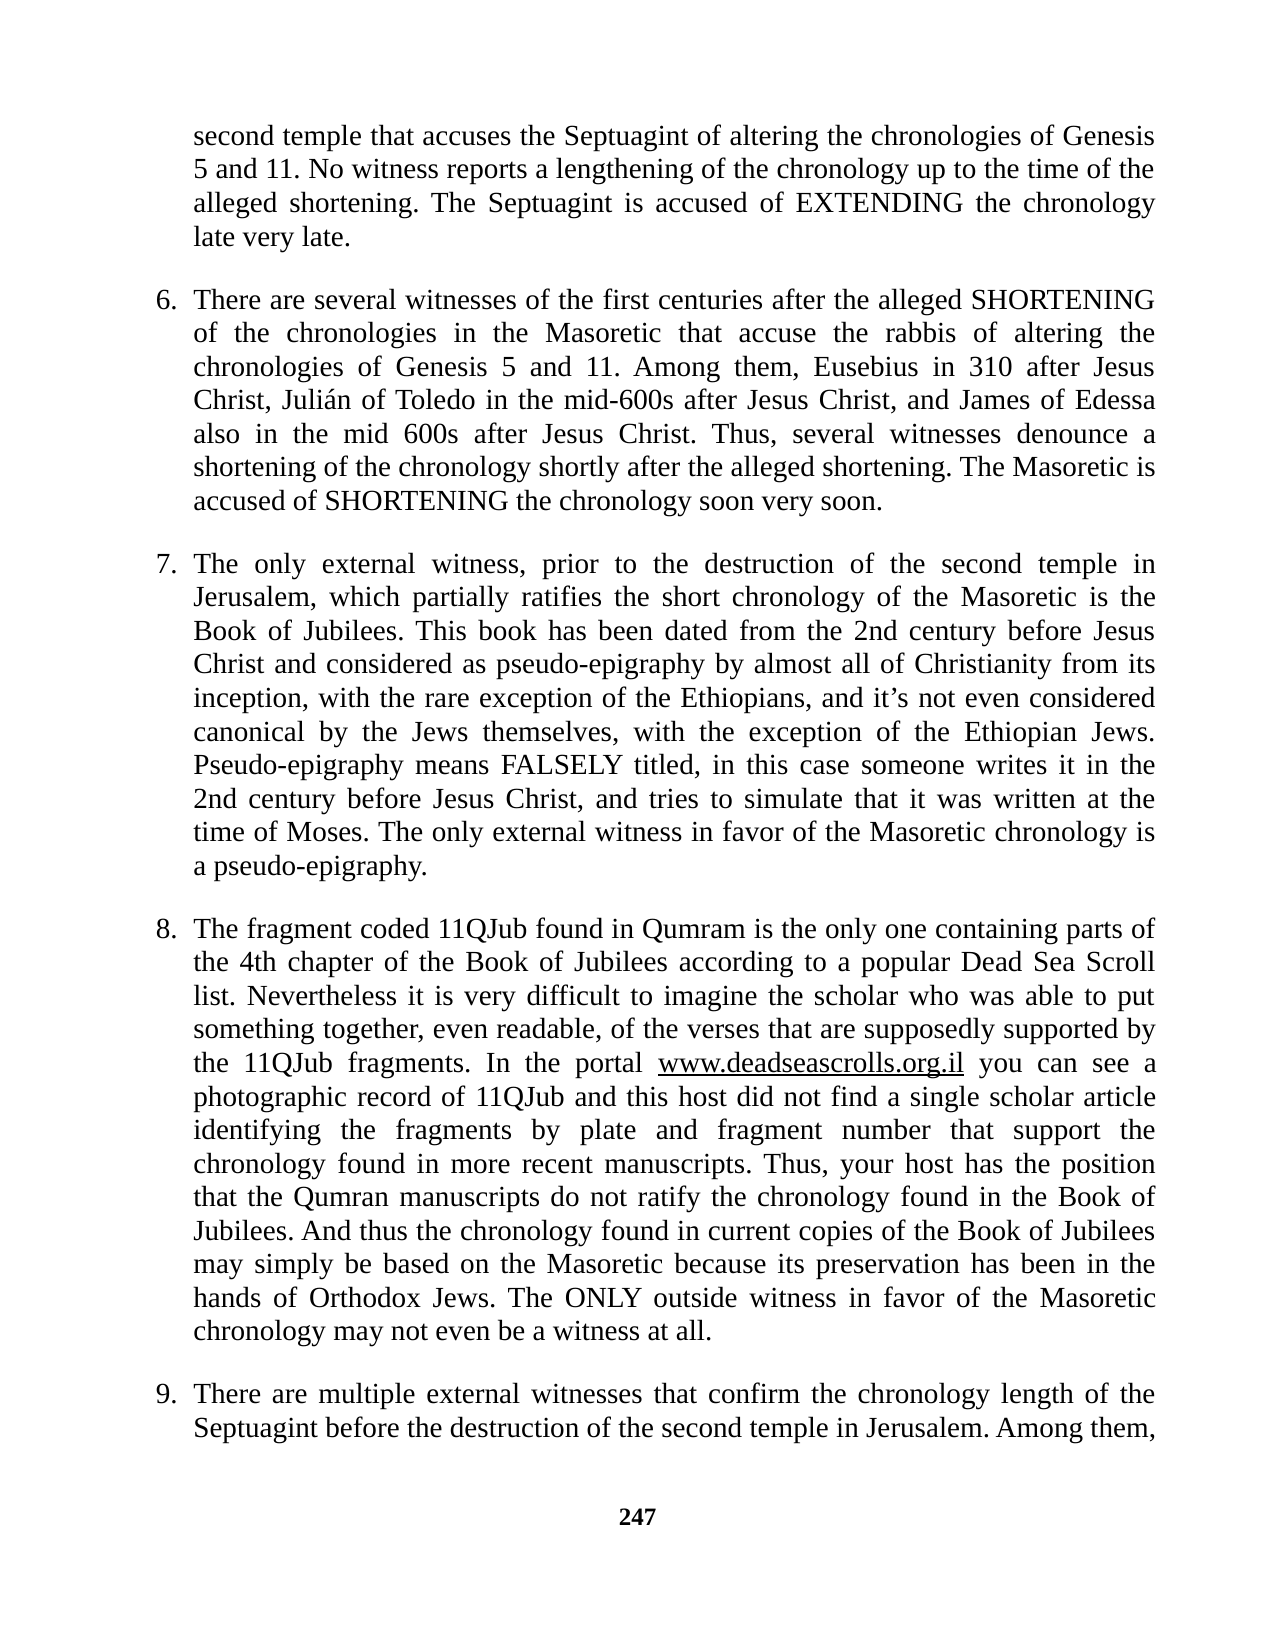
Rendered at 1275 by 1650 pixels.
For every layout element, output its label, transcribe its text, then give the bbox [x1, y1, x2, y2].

list The fragment coded 11QJub found in Qumram is the only one containing parts of the 4th chapter of the Book of Jubilees according to a popular Dead Sea Scroll list. Nevertheless it is very difficult to imagine the scholar who was able to put something together, even readable, of the verses that are supposedly supported by the 11QJub fragments. In the portal www.deadseascrolls.org.il you can see a photographic record of 11QJub and this host did not find a single scholar article identifying the fragments by plate and fragment number that support the chronology found in more recent manuscripts. Thus, your host has the position that the Qumran manuscripts do not ratify the chronology found in the Book of Jubilees. And thus the chronology found in current copies of the Book of Jubilees may simply be based on the Masoretic because its preservation has been in the hands of Orthodox Jews. The ONLY outside witness in favor of the Masoretic chronology may not even be a witness at all. [156, 911, 1157, 1347]
list There are multiple external witnesses that confirm the chronology length of the Septuagint before the destruction of the second temple in Jerusalem. Among them, [156, 1376, 1157, 1443]
list second temple that accuses the Septuagint of altering the chronologies of Genesis 5 and 11. No witness reports a lengthening of the chronology up to the time of the alleged shortening. The Septuagint is accused of EXTENDING the chronology late very late. [156, 118, 1157, 252]
list The only external witness, prior to the destruction of the second temple in Jerusalem, which partially ratifies the short chronology of the Masoretic is the Book of Jubilees. This book has been dated from the 2nd century before Jesus Christ and considered as pseudo-epigraphy by almost all of Christianity from its inception, with the rare exception of the Ethiopians, and it’s not even considered canonical by the Jews themselves, with the exception of the Ethiopian Jews. Pseudo-epigraphy means FALSELY titled, in this case someone writes it in the 2nd century before Jesus Christ, and tries to simulate that it was written at the time of Moses. The only external witness in favor of the Masoretic chronology is a pseudo-epigraphy. [156, 546, 1157, 881]
list There are several witnesses of the first centuries after the alleged SHORTENING of the chronologies in the Masoretic that accuse the rabbis of altering the chronologies of Genesis 5 and 11. Among them, Eusebius in 310 after Jesus Christ, Julián of Toledo in the mid-600s after Jesus Christ, and James of Edessa also in the mid 600s after Jesus Christ. Thus, several witnesses denounce a shortening of the chronology shortly after the alleged shortening. The Masoretic is accused of SHORTENING the chronology soon very soon. [156, 282, 1157, 517]
